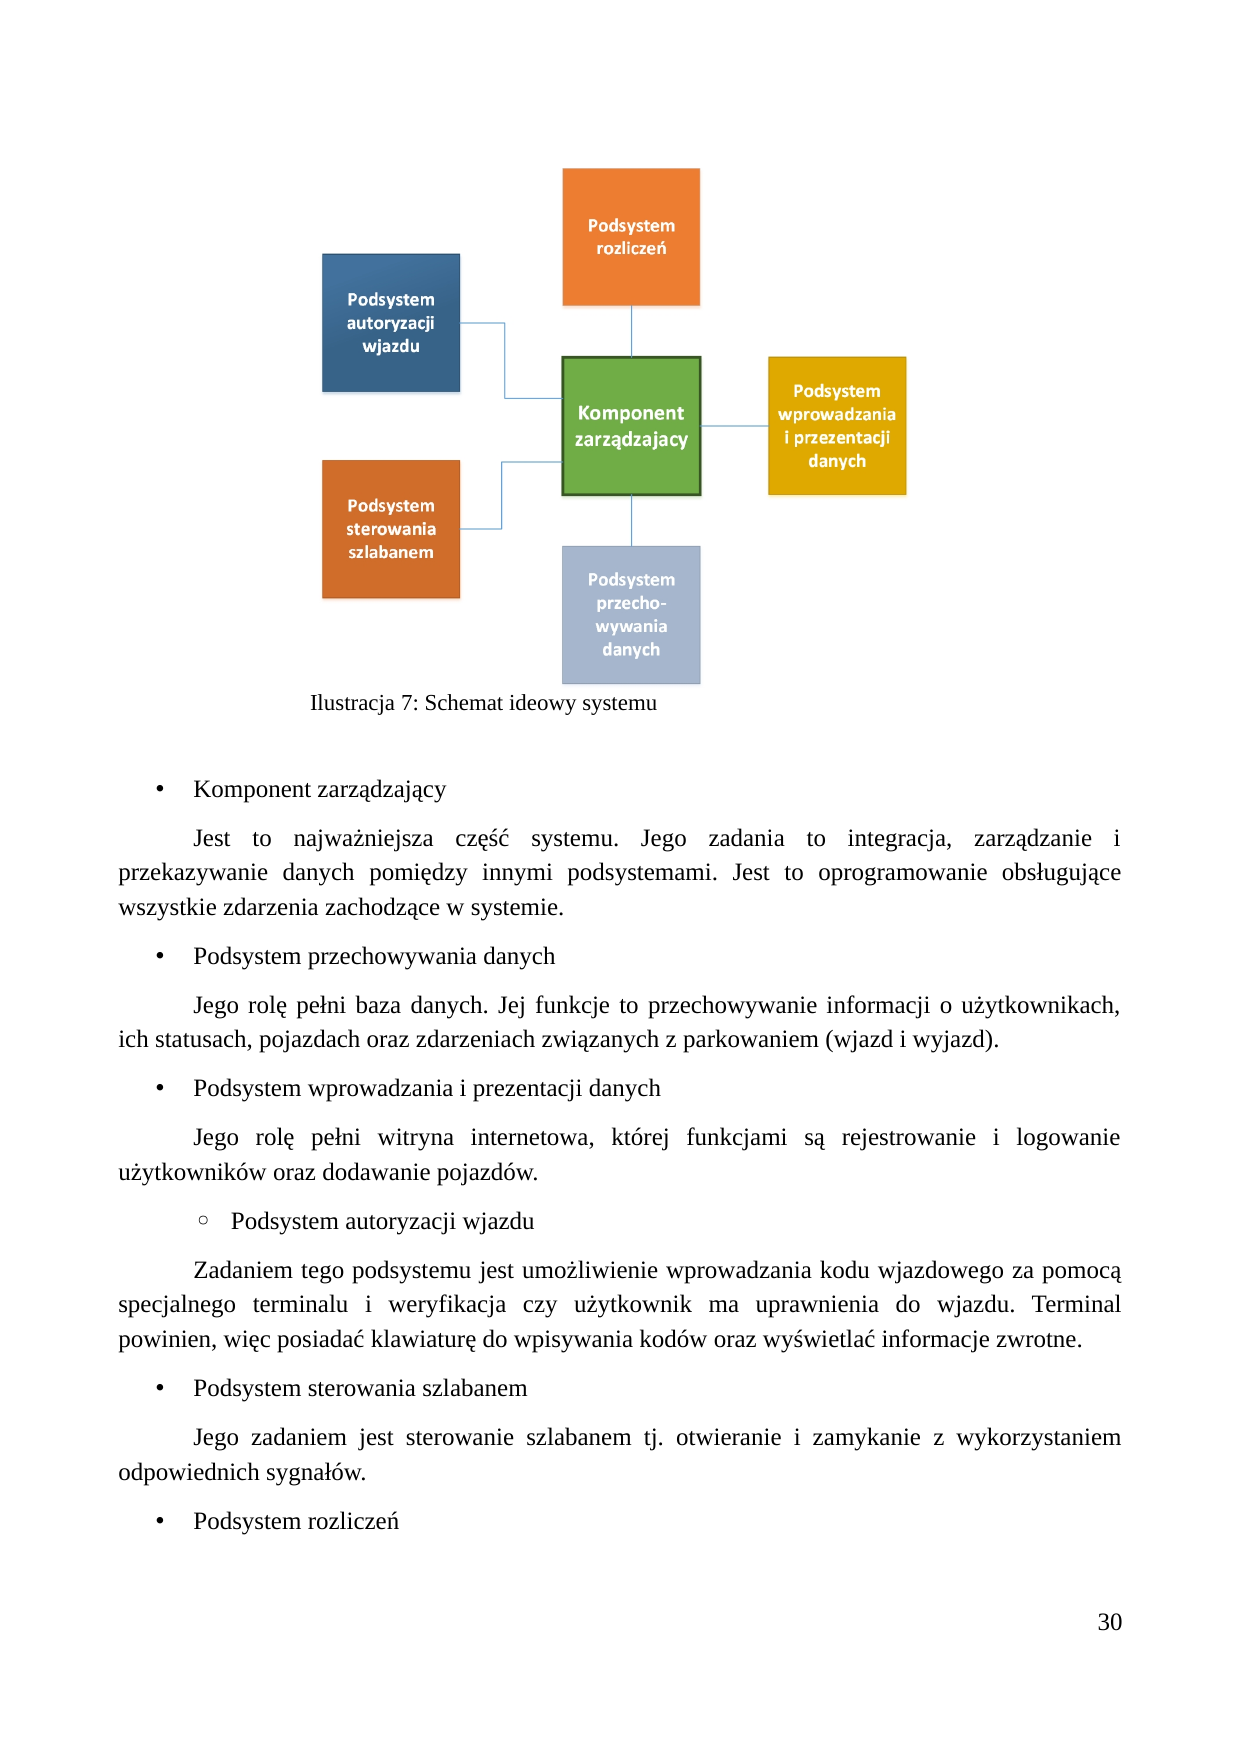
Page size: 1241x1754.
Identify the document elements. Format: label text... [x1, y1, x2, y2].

list Podsystem przechowywania danych [156, 941, 1122, 969]
list Podsystem sterowania szlabanem [156, 1373, 1122, 1402]
list Podsystem wprowadzania i prezentacji danych [156, 1073, 1122, 1102]
text Jest to najważniejsza część systemu. Jego zadania to integracja, zarządzanie i przekazywanie danych pomiędzy innymi podsystemami. Jest to oprogramowanie obsługujące wszystkie zdarzenia zachodzące w systemie. [118, 823, 1122, 921]
text Jego rolę pełni baza danych. Jej funkcje to przechowywanie informacji o użytkownikach, ich statusach, pojazdach oraz zdarzeniach związanych z parkowaniem (wjazd i wyjazd). [118, 990, 1122, 1053]
list Podsystem rozliczeń [156, 1506, 1122, 1534]
text Jego zadaniem jest sterowanie szlabanem tj. otwieranie i zamykanie z wykorzystaniem odpowiednich sygnałów. [118, 1422, 1122, 1485]
text Zadaniem tego podsystemu jest umożliwienie wprowadzania kodu wjazdowego za pomocą specjalnego terminalu i weryfikacja czy użytkownik ma uprawnienia do wjazdu. Terminal powinien, więc posiadać klawiaturę do wpisywania kodów oraz wyświetlać informacje zwrotne. [118, 1255, 1122, 1353]
text Jego rolę pełni witryna internetowa, której funkcjami są rejestrowanie i logowanie użytkowników oraz dodawanie pojazdów. [118, 1122, 1122, 1186]
list Komponent zarządzający [156, 774, 1122, 802]
list Podsystem autoryzacji wjazdu [193, 1206, 1122, 1235]
picture [318, 166, 911, 690]
text Ilustracja 7: Schemat ideowy systemu [310, 690, 919, 716]
